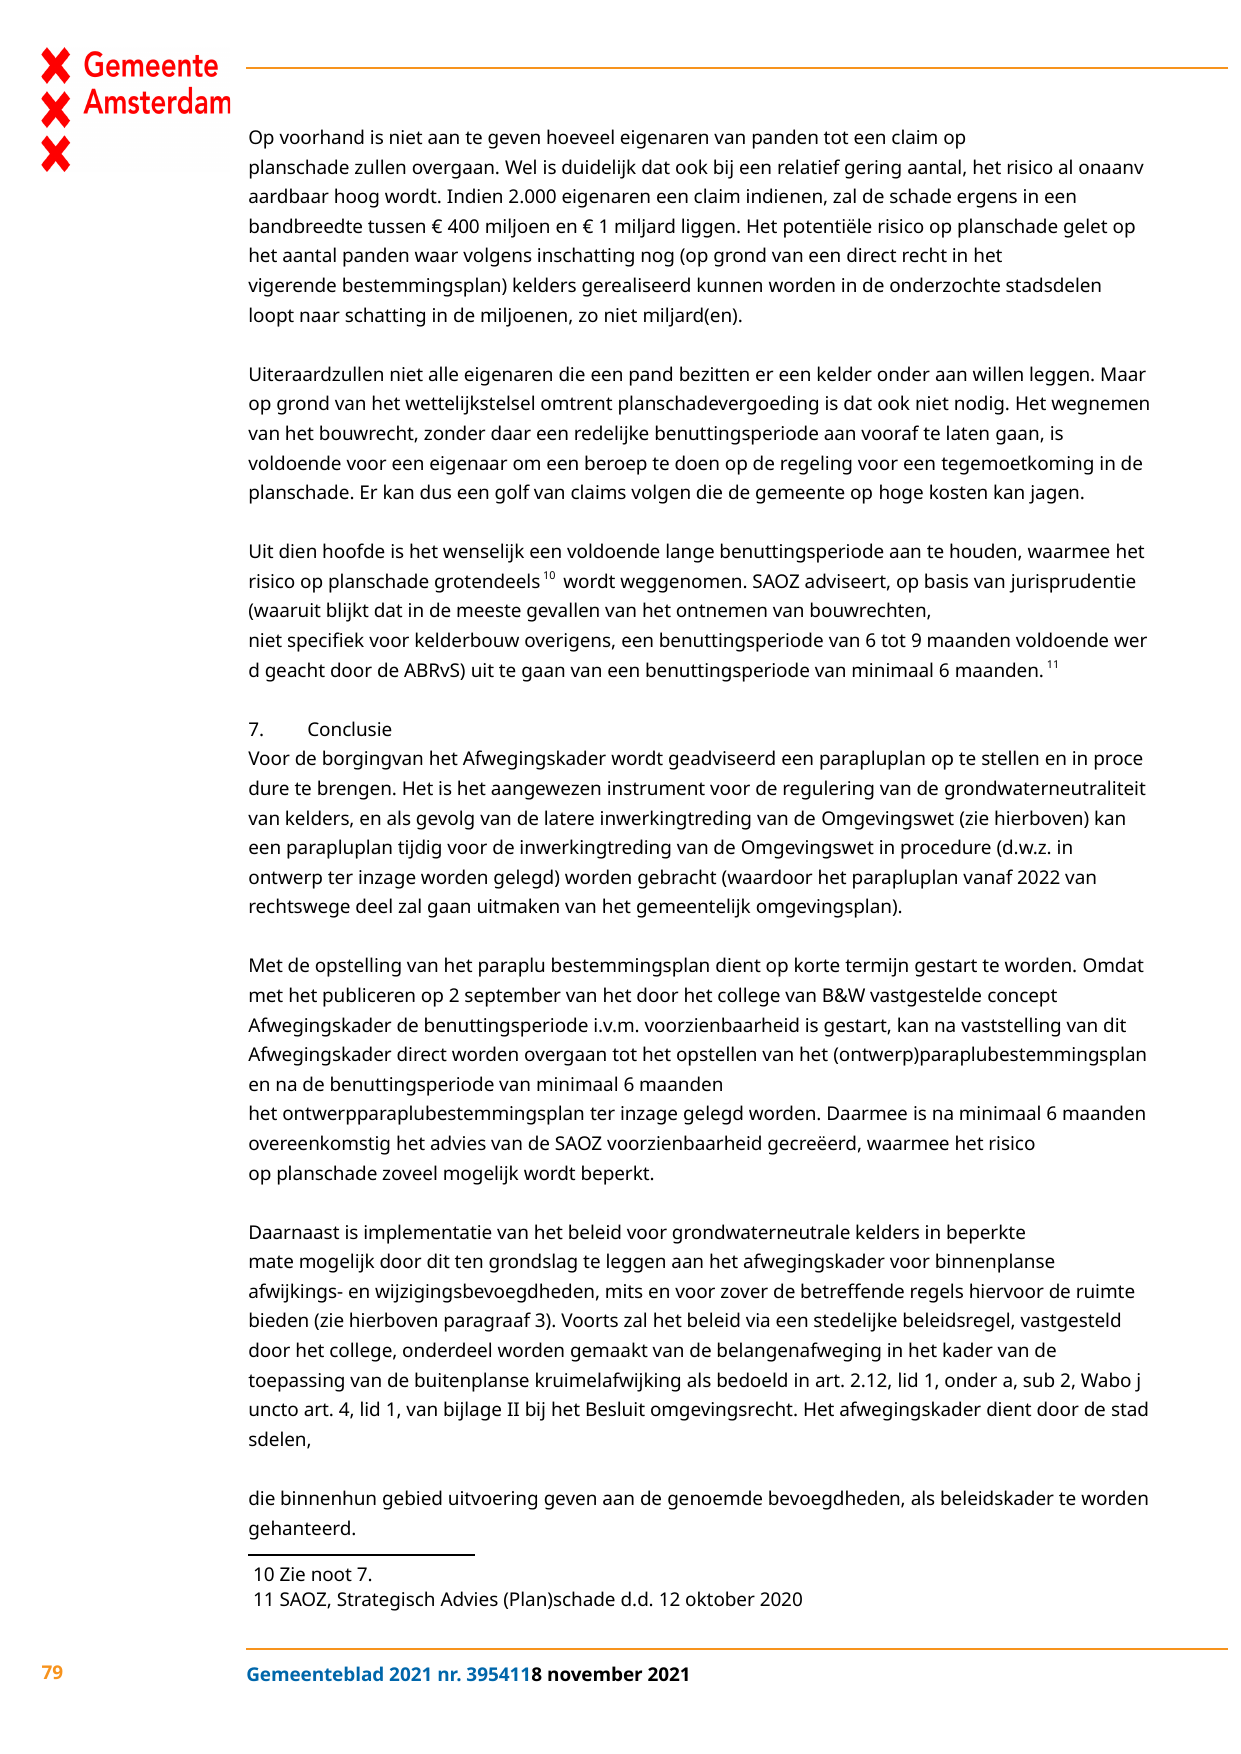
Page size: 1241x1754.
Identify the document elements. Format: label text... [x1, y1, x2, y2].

text SAOZ, Strategisch Advies (Plan)schade d.d. 12 oktober 2020 [248, 1586, 1152, 1612]
text Zie noot 7. [248, 1561, 1152, 1586]
text Uiteraardzullen niet alle eigenaren die een pand bezitten er een kelder onder aan willen leggen. Maar op grond van het wettelijkstelsel omtrent planschadevergoeding is dat ook niet nodig. Het wegnemen van het bouwrecht, zonder daar een redelijke benuttingsperiode aan vooraf te laten gaan, is voldoende voor een eigenaar om een beroep te doen op de regeling voor een tegemoetkoming in de planschade. Er kan dus een golf van claims volgen die de gemeente op hoge kosten kan jagen. [248, 361, 1152, 505]
picture [41, 47, 231, 172]
text Voor de borgingvan het Afwegingskader wordt geadviseerd een parapluplan op te stellen en in procedure te brengen. Het is het aangewezen instrument voor de regulering van de grondwaterneutraliteit van kelders, en als gevolg van de latere inwerkingtreding van de Omgevingswet (zie hierboven) kan een parapluplan tijdig voor de inwerkingtreding van de Omgevingswet in procedure (d.w.z. in ontwerp ter inzage worden gelegd) worden gebracht (waardoor het parapluplan vanaf 2022 van rechtswege deel zal gaan uitmaken van het gemeentelijk omgevingsplan). [248, 746, 1152, 919]
text die binnenhun gebied uitvoering geven aan de genoemde bevoegdheden, als beleidskader te worden gehanteerd. [248, 1485, 1152, 1541]
text Uit dien hoofde is het wenselijk een voldoende lange benuttingsperiode aan te houden, waarmee het risico op planschade grotendeels wordt weggenomen. SAOZ adviseert, op basis van jurisprudentie (waaruit blijkt dat in de meeste gevallen van het ontnemen van bouwrechten, niet specifiek voor kelderbouw overigens, een benuttingsperiode van 6 tot 9 maanden voldoende werd geacht door de ABRvS) uit te gaan van een benuttingsperiode van minimaal 6 maanden. [248, 538, 1152, 683]
text Daarnaast is implementatie van het beleid voor grondwaterneutrale kelders in beperkte mate mogelijk door dit ten grondslag te leggen aan het afwegingskader voor binnenplanse afwijkings- en wijzigingsbevoegdheden, mits en voor zover de betreffende regels hiervoor de ruimte bieden (zie hierboven paragraaf 3). Voorts zal het beleid via een stedelijke beleidsregel, vastgesteld door het college, onderdeel worden gemaakt van de belangenafweging in het kader van de toepassing van de buitenplanse kruimelafwijking als bedoeld in art. 2.12, lid 1, onder a, sub 2, Wabo juncto art. 4, lid 1, van bijlage II bij het Besluit omgevingsrecht. Het afwegingskader dient door de stadsdelen, [248, 1219, 1152, 1452]
text Op voorhand is niet aan te geven hoeveel eigenaren van panden tot een claim op planschade zullen overgaan. Wel is duidelijk dat ook bij een relatief gering aantal, het risico al onaanvaardbaar hoog wordt. Indien 2.000 eigenaren een claim indienen, zal de schade ergens in een bandbreedte tussen € 400 miljoen en € 1 miljard liggen. Het potentiële risico op planschade gelet op het aantal panden waar volgens inschatting nog (op grond van een direct recht in het vigerende bestemmingsplan) kelders gerealiseerd kunnen worden in de onderzochte stadsdelen loopt naar schatting in de miljoenen, zo niet miljard(en). [248, 124, 1152, 328]
list Conclusie [248, 716, 1152, 742]
text Met de opstelling van het paraplu bestemmingsplan dient op korte termijn gestart te worden. Omdat met het publiceren op 2 september van het door het college van B&W vastgestelde concept Afwegingskader de benuttingsperiode i.v.m. voorzienbaarheid is gestart, kan na vaststelling van dit Afwegingskader direct worden overgaan tot het opstellen van het (ontwerp)paraplubestemmingsplan en na de benuttingsperiode van minimaal 6 maanden het ontwerpparaplubestemmingsplan ter inzage gelegd worden. Daarmee is na minimaal 6 maanden overeenkomstig het advies van de SAOZ voorzienbaarheid gecreëerd, waarmee het risico op planschade zoveel mogelijk wordt beperkt. [248, 953, 1152, 1186]
